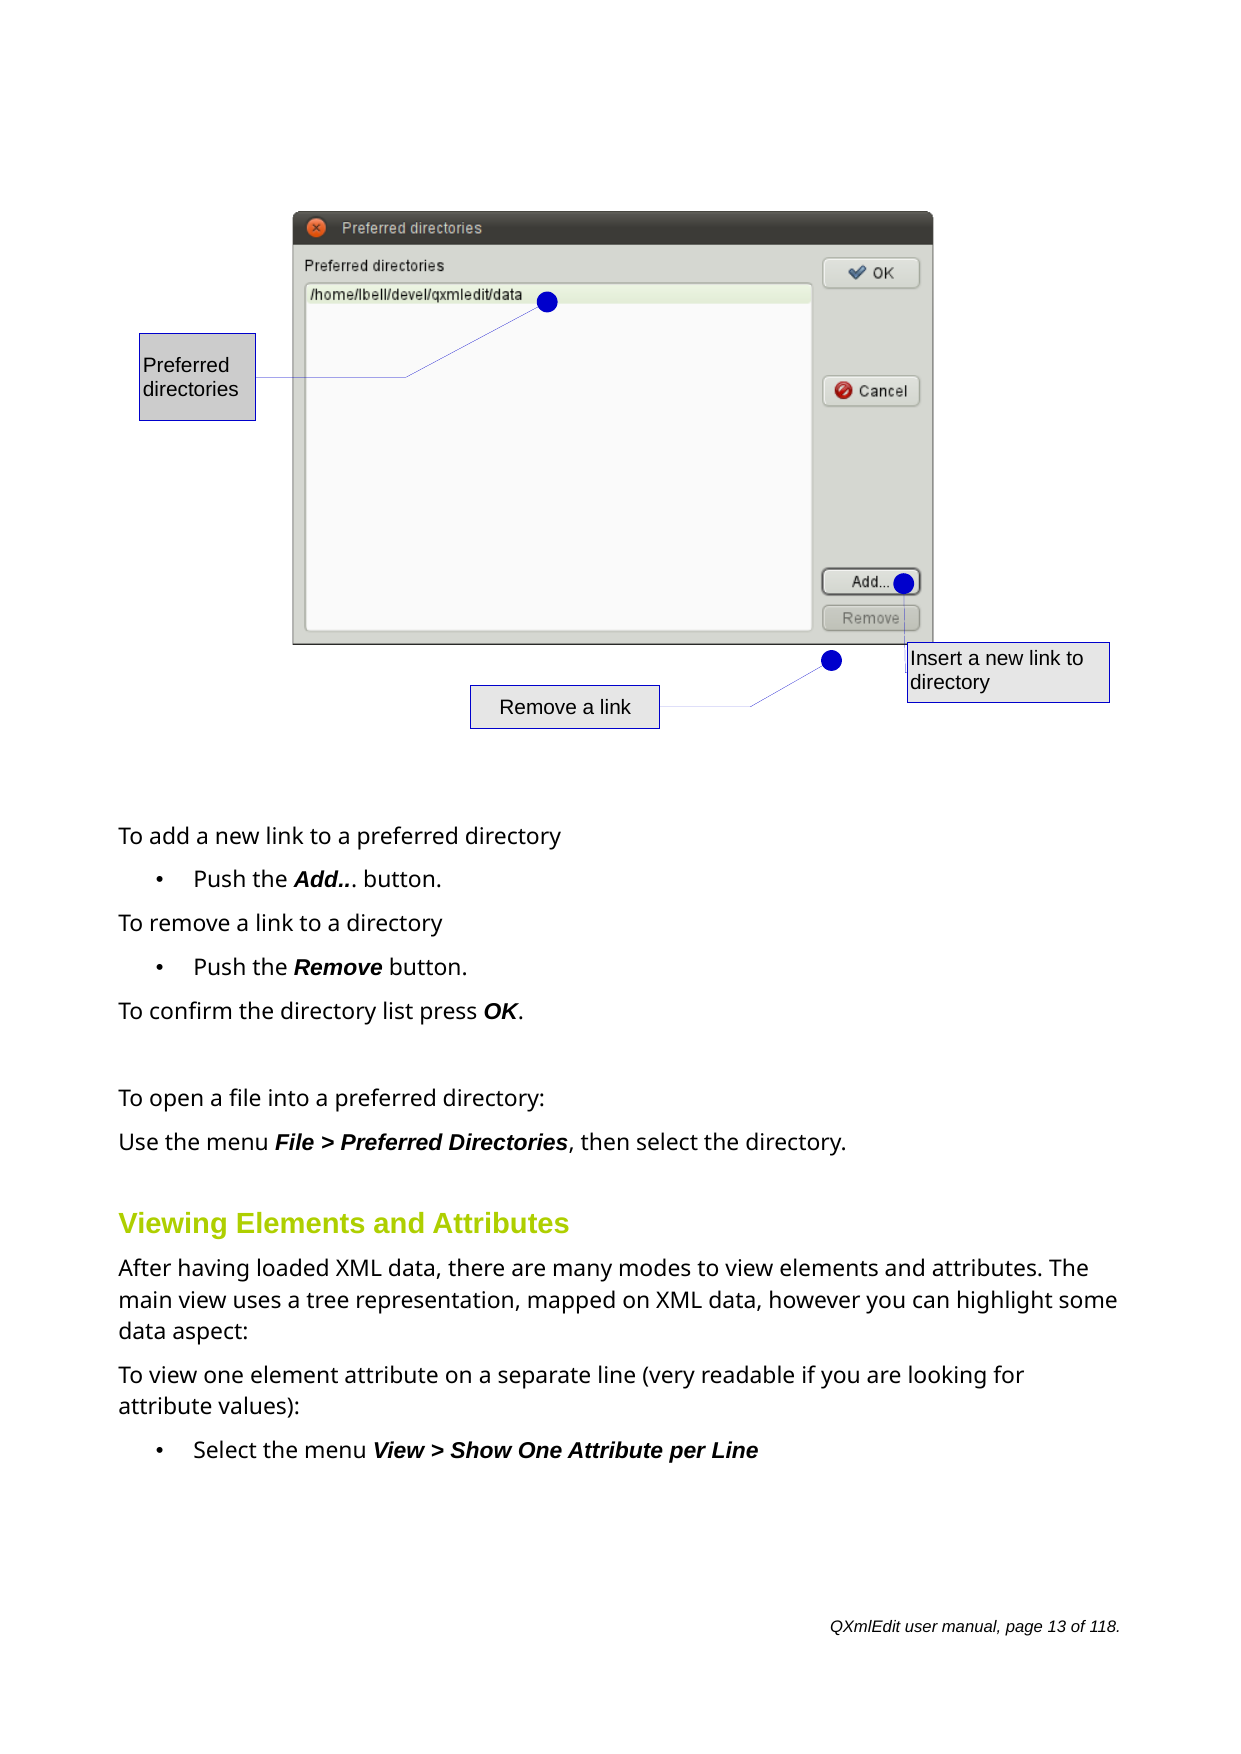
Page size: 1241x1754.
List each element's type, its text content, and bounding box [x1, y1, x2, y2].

text To confirm the directory list press OK. [118, 995, 1122, 1026]
text To open a file into a preferred directory: [118, 1082, 1122, 1113]
list Push the Add... button. [156, 863, 1122, 895]
picture [292, 211, 934, 645]
list Push the Remove button. [156, 951, 1122, 982]
text Use the menu File > Preferred Directories, then select the directory. [118, 1126, 1122, 1157]
subtitle Viewing Elements and Attributes [118, 1206, 1122, 1240]
text After having loaded XML data, there are many modes to view elements and attributes. The main view uses a tree representation, mapped on XML data, however you can highlight some data aspect: [118, 1252, 1122, 1346]
text To view one element attribute on a separate line (very readable if you are looking for attribute values): [118, 1358, 1122, 1421]
text To add a new link to a preferred directory [118, 820, 1122, 851]
list Select the menu View > Show One Attribute per Line [156, 1433, 1122, 1465]
text To remove a link to a directory [118, 907, 1122, 938]
